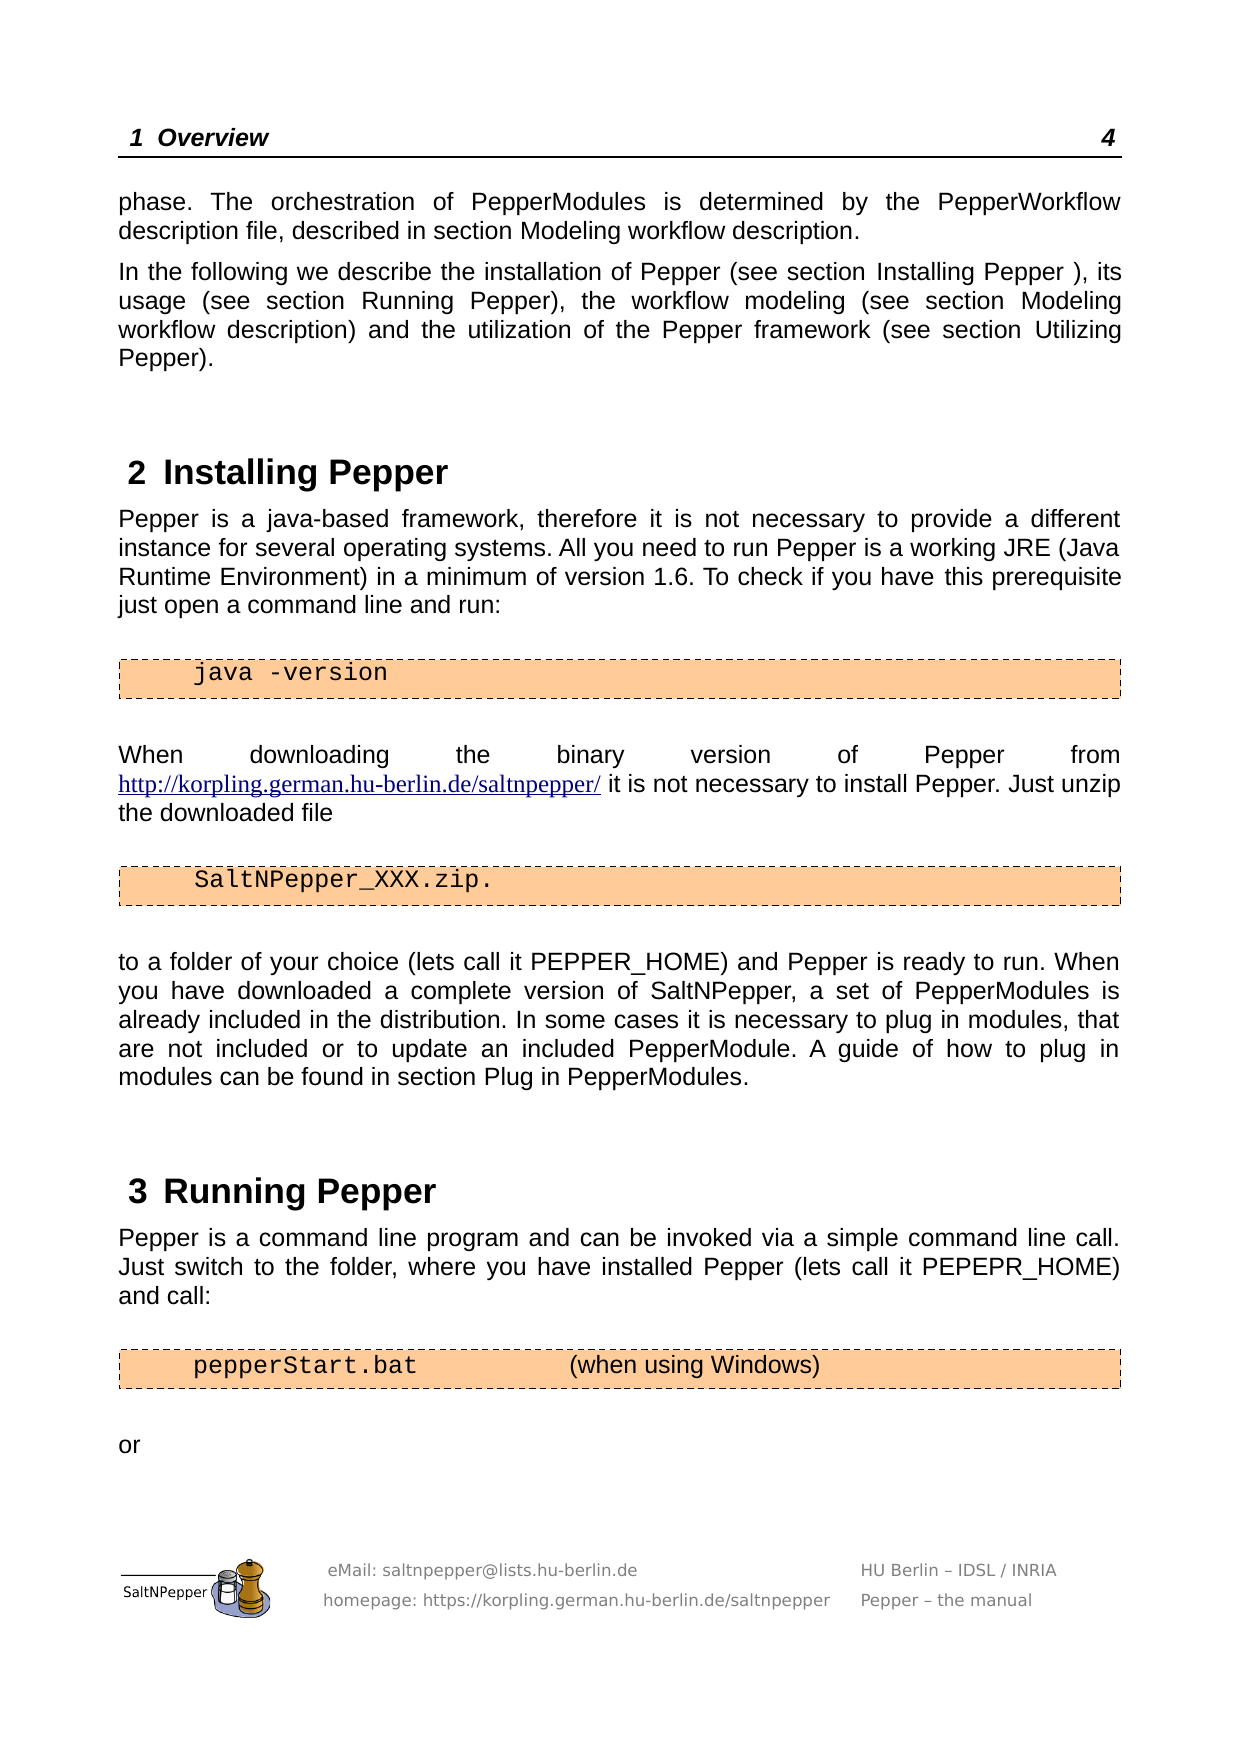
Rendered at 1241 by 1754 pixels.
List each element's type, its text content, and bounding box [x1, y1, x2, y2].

text or [118, 1430, 1122, 1459]
text to a folder of your choice (lets call it PEPPER_HOME) and Pepper is ready to run. When you have downloaded a complete version of SaltNPepper, a set of PepperModules is already included in the distribution. In some cases it is necessary to plug in modules, that are not included or to update an included PepperModule. A guide of how to plug in modules can be found in section Plug in PepperModules. [118, 947, 1122, 1091]
text phase. The orchestration of PepperModules is determined by the PepperWorkflow description file, described in section Modeling workflow description. [118, 187, 1122, 245]
subtitle Running Pepper [118, 1170, 1122, 1211]
subtitle Installing Pepper [118, 451, 1122, 492]
text Pepper is a java-based framework, therefore it is not necessary to provide a different instance for several operating systems. All you need to run Pepper is a working JRE (Java Runtime Environment) in a minimum of version 1.6. To check if you have this prerequisite just open a command line and run: [118, 504, 1122, 619]
text In the following we describe the installation of Pepper (see section Installing Pepper ), its usage (see section Running Pepper), the workflow modeling (see section Modeling workflow description) and the utilization of the Pepper framework (see section Utilizing Pepper). [118, 257, 1122, 372]
text Pepper is a command line program and can be invoked via a simple command line call. Just switch to the folder, where you have installed Pepper (lets call it PEPEPR_HOME) and call: [118, 1223, 1122, 1309]
picture [120, 1558, 270, 1618]
text When downloading the binary version of Pepper from http://korpling.german.hu-berlin.de/saltnpepper/ it is not necessary to install Pepper. Just unzip the downloaded file [118, 740, 1122, 826]
